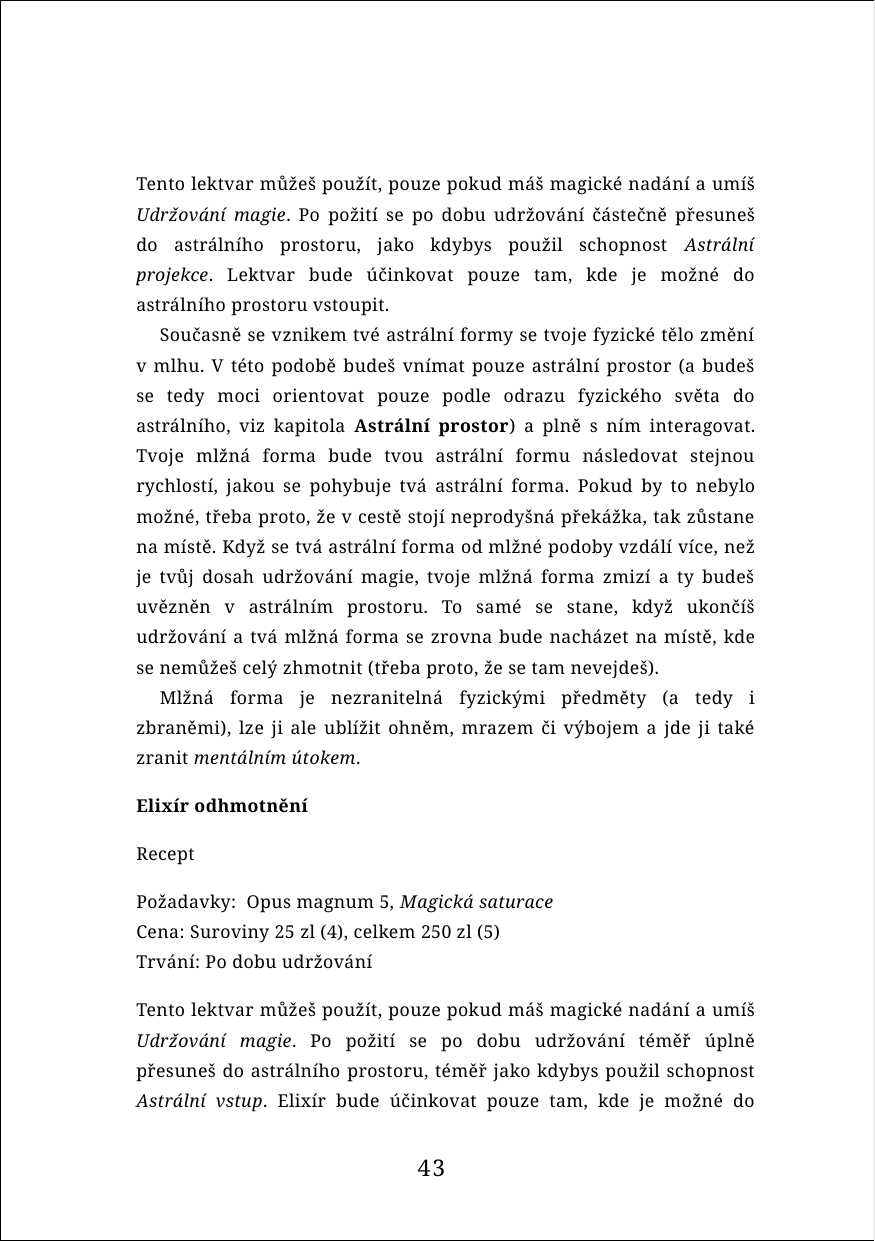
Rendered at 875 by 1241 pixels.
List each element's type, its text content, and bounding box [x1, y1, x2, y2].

text Elixír odhmotnění [136, 794, 756, 818]
text Tento lektvar můžeš použít, pouze pokud máš magické nadání a umíš Udržování magie. Po požití se po dobu udržování částečně přesuneš do astrálního prostoru, jako kdybys použil schopnost Astrální projekce. Lektvar bude účinkovat pouze tam, kde je možné do astrálního prostoru vstoupit. Současně se vznikem tvé astrální formy se tvoje fyzické tělo změní v mlhu. V této podobě budeš vnímat pouze astrální prostor (a budeš se tedy moci orientovat pouze podle odrazu fyzického světa do astrálního, viz kapitola Astrální prostor) a plně s ním interagovat. Tvoje mlžná forma bude tvou astrální formu následovat stejnou rychlostí, jakou se pohybuje tvá astrální forma. Pokud by to nebylo možné, třeba proto, že v cestě stojí neprodyšná překážka, tak zůstane na místě. Když se tvá astrální forma od mlžné podoby vzdálí více, než je tvůj dosah udržování magie, tvoje mlžná forma zmizí a ty budeš uvězněn v astrálním prostoru. To samé se stane, když ukončíš udržování a tvá mlžná forma se zrovna bude nacházet na místě, kde se nemůžeš celý zhmotnit (třeba proto, že se tam nevejdeš). Mlžná forma je nezranitelná fyzickými předměty (a tedy i zbraněmi), lze ji ale ublížit ohněm, mrazem či výbojem a jde ji také zranit mentálním útokem. [136, 172, 756, 770]
text Recept [136, 842, 756, 866]
text Požadavky: Opus magnum 5, Magická saturace Cena: Suroviny 25 zl (4), celkem 250 zl (5) Trvání: Po dobu udržování [136, 889, 756, 974]
text Tento lektvar můžeš použít, pouze pokud máš magické nadání a umíš Udržování magie. Po požití se po dobu udržování téměř úplně přesuneš do astrálního prostoru, téměř jako kdybys použil schopnost Astrální vstup. Elixír bude účinkovat pouze tam, kde je možné do [136, 998, 756, 1113]
